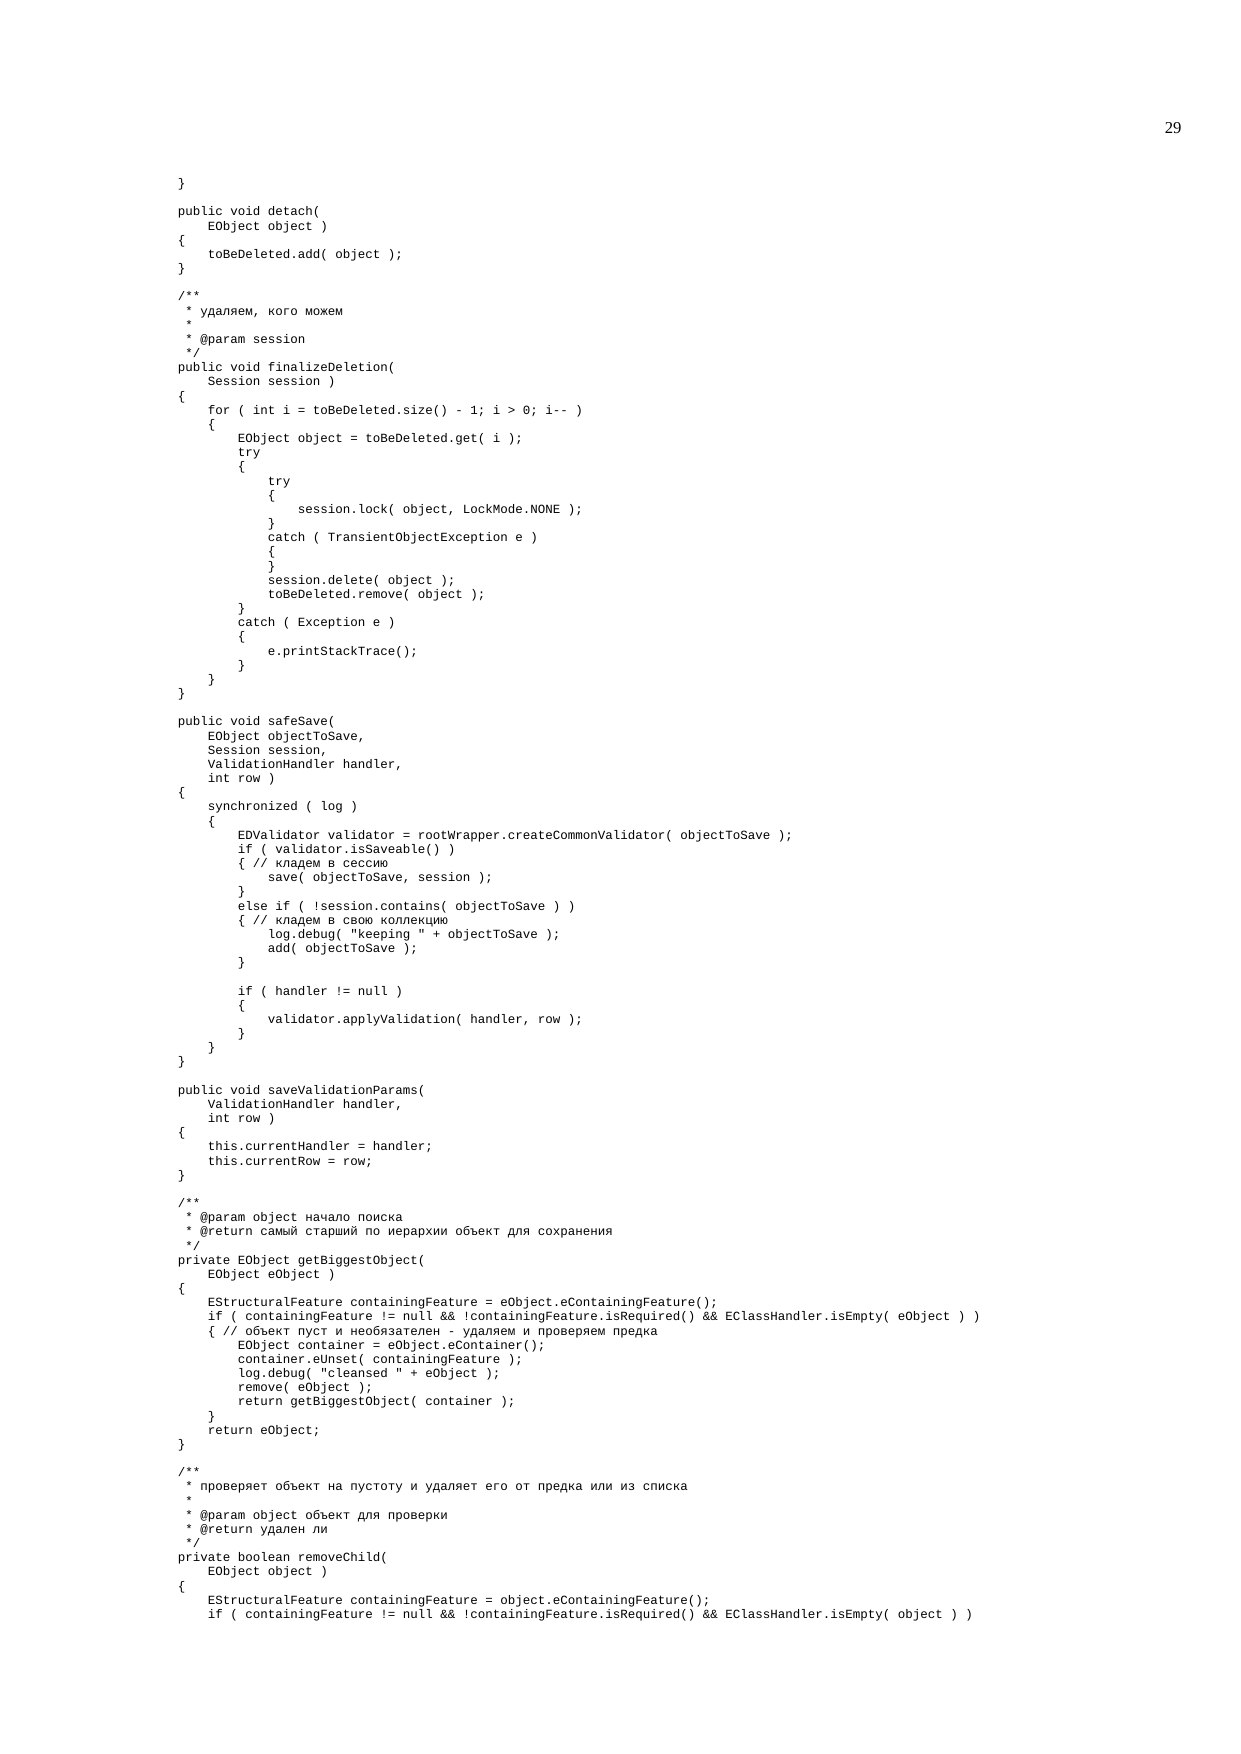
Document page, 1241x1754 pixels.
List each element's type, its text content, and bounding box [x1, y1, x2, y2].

text Session session, [148, 744, 1181, 758]
text } [148, 687, 1181, 701]
text * @param object объект для проверки [148, 1509, 1181, 1523]
text } [148, 517, 1181, 531]
text { [148, 1282, 1181, 1296]
text } [148, 262, 1181, 276]
text } [148, 602, 1181, 616]
text } [148, 1169, 1181, 1183]
text EObject objectToSave, [148, 729, 1181, 744]
text catch ( Exception e ) [148, 616, 1181, 630]
text private EObject getBiggestObject( [148, 1254, 1181, 1268]
text */ [148, 1537, 1181, 1551]
text } [148, 1409, 1181, 1424]
text EObject eObject ) [148, 1268, 1181, 1282]
text * @return самый старший по иерархии объект для сохранения [148, 1225, 1181, 1239]
text if ( containingFeature != null && !containingFeature.isRequired() && EClassHandler.isEmpty( object ) ) [148, 1608, 1181, 1622]
text ValidationHandler handler, [148, 1098, 1181, 1112]
text private boolean removeChild( [148, 1551, 1181, 1565]
text } [148, 1055, 1181, 1069]
text for ( int i = toBeDeleted.size() - 1; i > 0; i-- ) [148, 404, 1181, 418]
text } [148, 559, 1181, 574]
text log.debug( "keeping " + objectToSave ); [148, 928, 1181, 942]
text * @param object начало поиска [148, 1211, 1181, 1225]
text /** [148, 290, 1181, 304]
text container.eUnset( containingFeature ); [148, 1353, 1181, 1367]
text } [148, 177, 1181, 191]
text { [148, 814, 1181, 829]
text { [148, 999, 1181, 1013]
text EDValidator validator = rootWrapper.createCommonValidator( objectToSave ); [148, 829, 1181, 843]
text if ( containingFeature != null && !containingFeature.isRequired() && EClassHandler.isEmpty( eObject ) ) [148, 1310, 1181, 1324]
text { [148, 1126, 1181, 1140]
text */ [148, 1239, 1181, 1254]
text e.printStackTrace(); [148, 644, 1181, 659]
text } [148, 1438, 1181, 1452]
text validator.applyValidation( handler, row ); [148, 1013, 1181, 1027]
text { [148, 234, 1181, 248]
text /** [148, 1197, 1181, 1211]
text } [148, 1027, 1181, 1041]
text EObject object ) [148, 219, 1181, 234]
text { // кладем в свою коллекцию [148, 914, 1181, 928]
text Session session ) [148, 375, 1181, 389]
text add( objectToSave ); [148, 942, 1181, 956]
text { [148, 418, 1181, 432]
text else if ( !session.contains( objectToSave ) ) [148, 899, 1181, 914]
text EStructuralFeature containingFeature = eObject.eContainingFeature(); [148, 1296, 1181, 1310]
text } [148, 659, 1181, 673]
text int row ) [148, 772, 1181, 786]
text EObject object = toBeDeleted.get( i ); [148, 432, 1181, 446]
text /** [148, 1466, 1181, 1480]
text { // кладем в сессию [148, 857, 1181, 871]
text { // объект пуст и необязателен - удаляем и проверяем предка [148, 1324, 1181, 1339]
text { [148, 545, 1181, 559]
text toBeDeleted.add( object ); [148, 248, 1181, 262]
text EObject container = eObject.eContainer(); [148, 1339, 1181, 1353]
text { [148, 489, 1181, 503]
text * @return удален ли [148, 1523, 1181, 1537]
text } [148, 673, 1181, 687]
text { [148, 630, 1181, 644]
text session.lock( object, LockMode.NONE ); [148, 503, 1181, 517]
text } [148, 1041, 1181, 1055]
text remove( eObject ); [148, 1381, 1181, 1395]
text * [148, 319, 1181, 333]
text if ( validator.isSaveable() ) [148, 843, 1181, 857]
text this.currentHandler = handler; [148, 1140, 1181, 1154]
text return eObject; [148, 1424, 1181, 1438]
text } [148, 956, 1181, 970]
text toBeDeleted.remove( object ); [148, 588, 1181, 602]
text synchronized ( log ) [148, 800, 1181, 814]
text { [148, 786, 1181, 800]
text { [148, 460, 1181, 474]
text try [148, 474, 1181, 489]
text EObject object ) [148, 1565, 1181, 1579]
text session.delete( object ); [148, 574, 1181, 588]
text ValidationHandler handler, [148, 758, 1181, 772]
text * проверяет объект на пустоту и удаляет его от предка или из списка [148, 1480, 1181, 1494]
text try [148, 446, 1181, 460]
text save( objectToSave, session ); [148, 871, 1181, 885]
text public void detach( [148, 205, 1181, 219]
text if ( handler != null ) [148, 984, 1181, 999]
text catch ( TransientObjectException e ) [148, 531, 1181, 545]
text public void finalizeDeletion( [148, 361, 1181, 375]
text * удаляем, кого можем [148, 304, 1181, 319]
text public void saveValidationParams( [148, 1084, 1181, 1098]
text { [148, 1579, 1181, 1594]
text EStructuralFeature containingFeature = object.eContainingFeature(); [148, 1594, 1181, 1608]
text public void safeSave( [148, 715, 1181, 729]
text * [148, 1494, 1181, 1509]
text int row ) [148, 1112, 1181, 1126]
text * @param session [148, 333, 1181, 347]
text log.debug( "cleansed " + eObject ); [148, 1367, 1181, 1381]
text { [148, 389, 1181, 404]
text } [148, 885, 1181, 899]
text return getBiggestObject( container ); [148, 1395, 1181, 1409]
text this.currentRow = row; [148, 1154, 1181, 1169]
text */ [148, 347, 1181, 361]
